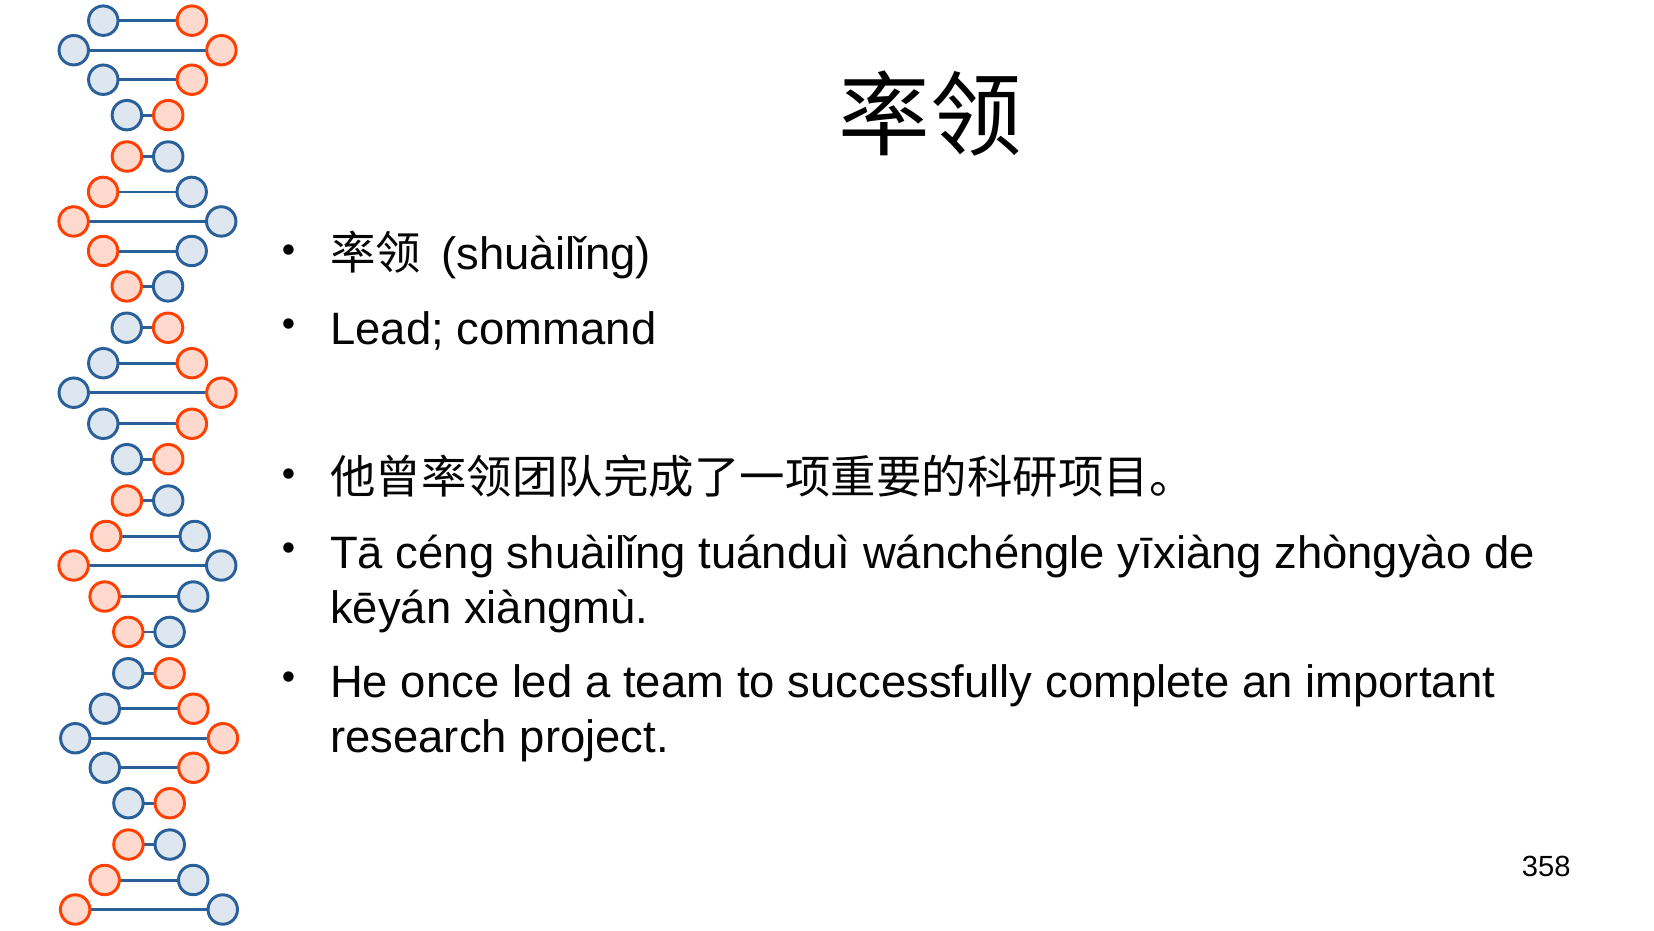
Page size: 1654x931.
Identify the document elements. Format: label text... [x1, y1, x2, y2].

title 率领 [265, 35, 1595, 189]
list 率领 (shuàilǐng) Lead; command 他曾率领团队完成了一项重要的科研项目。 Tā céng shuàilǐng tuánduì wánchéngle yīxiàng zhòngyào de kēyán xiàngmù. He once led a team to successfully complete an important research project. [265, 224, 1595, 764]
